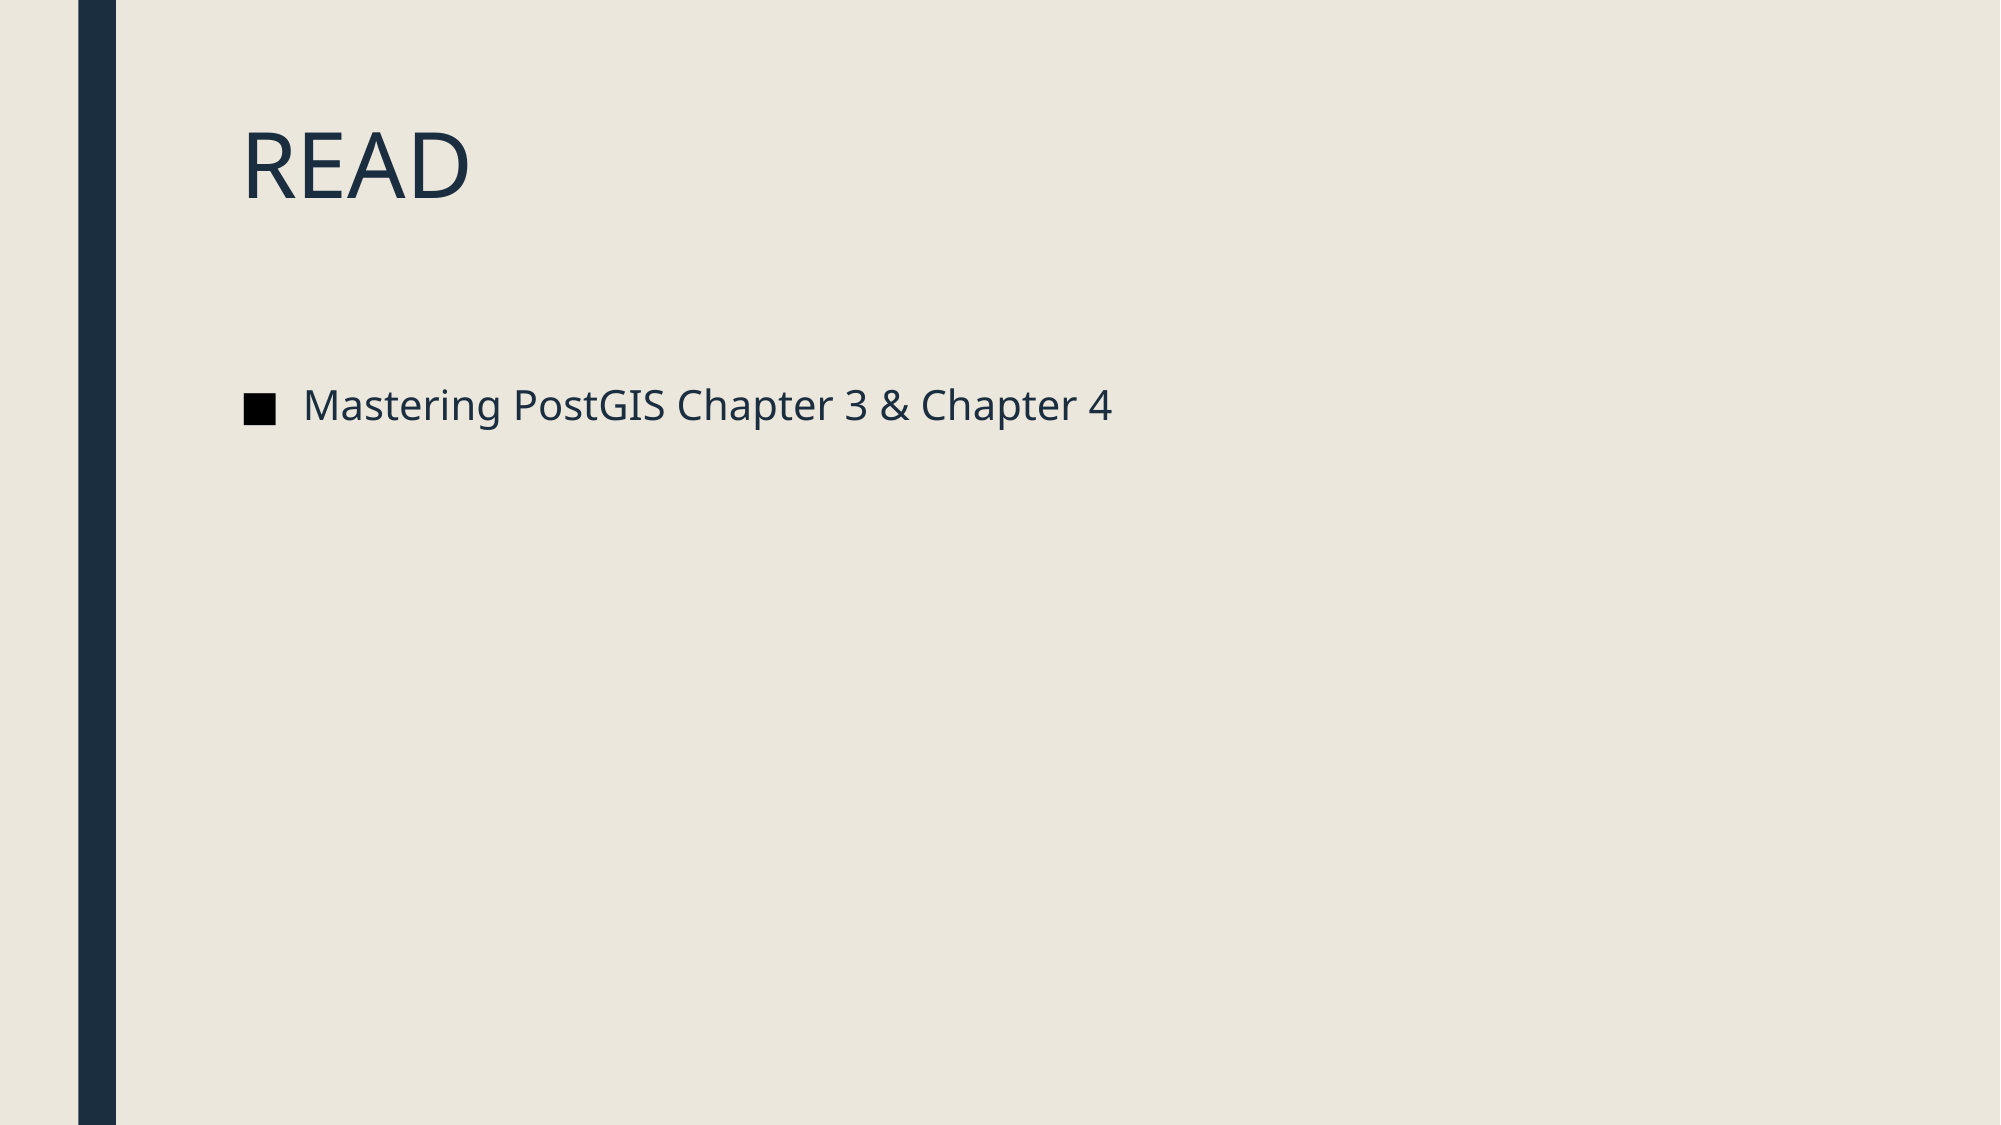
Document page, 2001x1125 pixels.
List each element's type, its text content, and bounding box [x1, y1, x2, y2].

list Mastering PostGIS Chapter 3 & Chapter 4 [225, 375, 1801, 963]
title READ [225, 112, 1801, 357]
